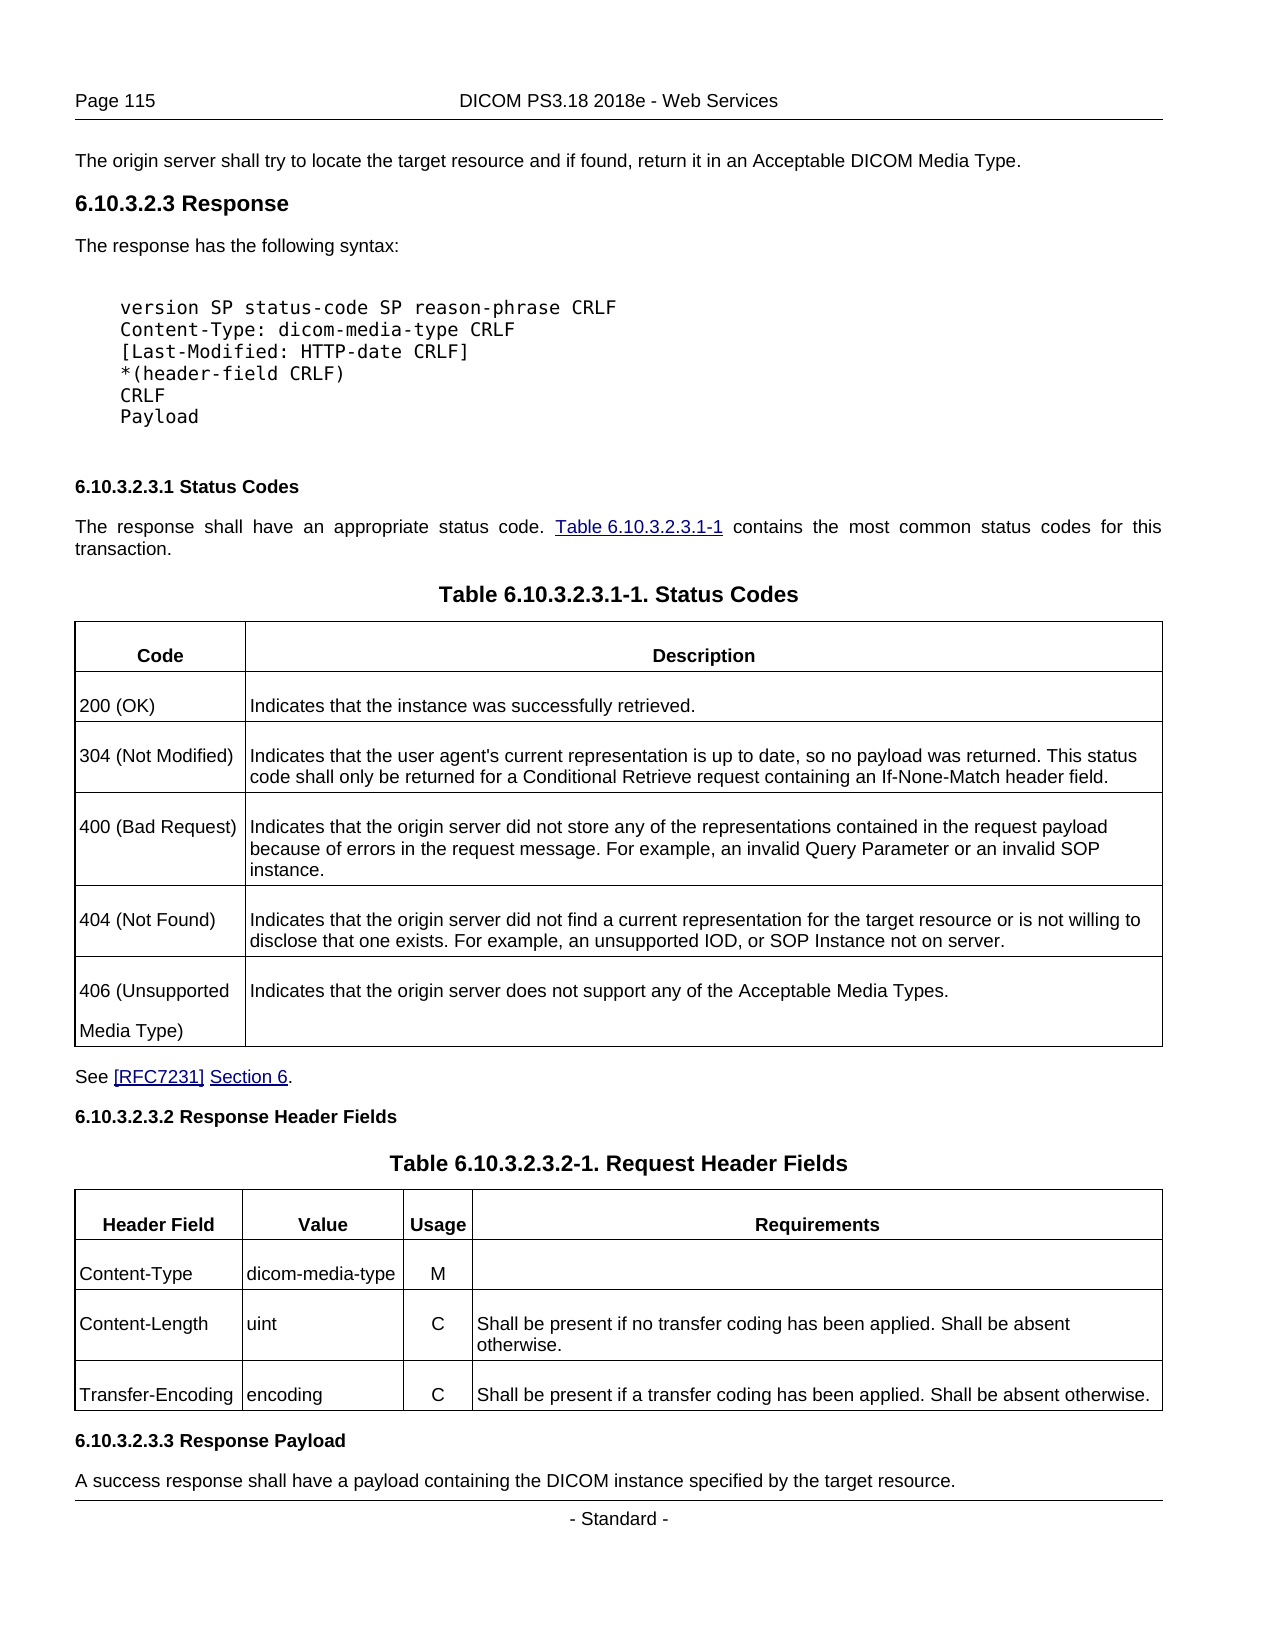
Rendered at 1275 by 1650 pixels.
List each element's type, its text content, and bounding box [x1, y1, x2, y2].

table_cell Content-Type [76, 1240, 242, 1289]
text A success response shall have a payload containing the DICOM instance specified by the target resource. [75, 1470, 1162, 1491]
text 6.10.3.2.3 Response [75, 190, 1162, 216]
text 6.10.3.2.3.3 Response Payload [75, 1429, 1162, 1451]
table_cell Shall be present if no transfer coding has been applied. Shall be absent otherwise. [473, 1290, 1162, 1360]
text The origin server shall try to locate the target resource and if found, return it in an Acceptable DICOM Media Type. [75, 150, 1162, 172]
table_cell 200 (OK) [76, 672, 245, 721]
text The response shall have an appropriate status code. Table 6.10.3.2.3.1-1 contains the most common status codes for this transaction. [75, 516, 1162, 559]
text Table 6.10.3.2.3.2-1. Request Header Fields [75, 1150, 1162, 1176]
table_header Requirements [473, 1190, 1162, 1239]
table_cell C [404, 1361, 472, 1410]
text The response has the following syntax: [75, 235, 1162, 256]
table_cell Transfer-Encoding [76, 1361, 242, 1410]
text 6.10.3.2.3.1 Status Codes [75, 476, 1162, 497]
text Table 6.10.3.2.3.1-1. Status Codes [75, 582, 1162, 608]
table_cell 304 (Not Modified) [76, 722, 245, 792]
table_cell M [404, 1240, 472, 1289]
table_cell uint [243, 1290, 403, 1360]
table_cell Indicates that the origin server did not find a current representation for the target resource or is not willing to disclose that one exists. For example, an unsupported IOD, or SOP Instance not on server. [246, 886, 1162, 956]
table_cell Content-Length [76, 1290, 242, 1360]
table_header Value [243, 1190, 403, 1239]
table_cell Indicates that the user agent's current representation is up to date, so no payload was returned. This status code shall only be returned for a Conditional Retrieve request containing an If-None-Match header field. [246, 722, 1162, 792]
text See [RFC7231] Section 6. [75, 1066, 1162, 1087]
table_cell Shall be present if a transfer coding has been applied. Shall be absent otherwise. [473, 1361, 1162, 1410]
text 6.10.3.2.3.2 Response Header Fields [75, 1106, 1162, 1127]
table_cell 400 (Bad Request) [76, 793, 245, 884]
table_cell encoding [243, 1361, 403, 1410]
table_cell [473, 1240, 1162, 1289]
table_header Header Field [76, 1190, 242, 1239]
table_cell C [404, 1290, 472, 1360]
table_cell Indicates that the instance was successfully retrieved. [246, 672, 1162, 721]
table_cell Indicates that the origin server did not store any of the representations contained in the request payload because of errors in the request message. For example, an invalid Query Parameter or an invalid SOP instance. [246, 793, 1162, 884]
table_cell 404 (Not Found) [76, 886, 245, 956]
table_cell dicom-media-type [243, 1240, 403, 1289]
table_cell 406 (Unsupported Media Type) [76, 957, 245, 1046]
table_header Usage [404, 1190, 472, 1239]
table_cell Indicates that the origin server does not support any of the Acceptable Media Types. [246, 957, 1162, 1046]
table_header Description [246, 622, 1162, 671]
text version SP status-code SP reason-phrase CRLF Content-Type: dicom-media-type CRLF [Last-Modified: HTTP-date CRLF] *(header-field CRLF) CRLF Payload [75, 275, 1162, 457]
table_header Code [76, 622, 245, 671]
